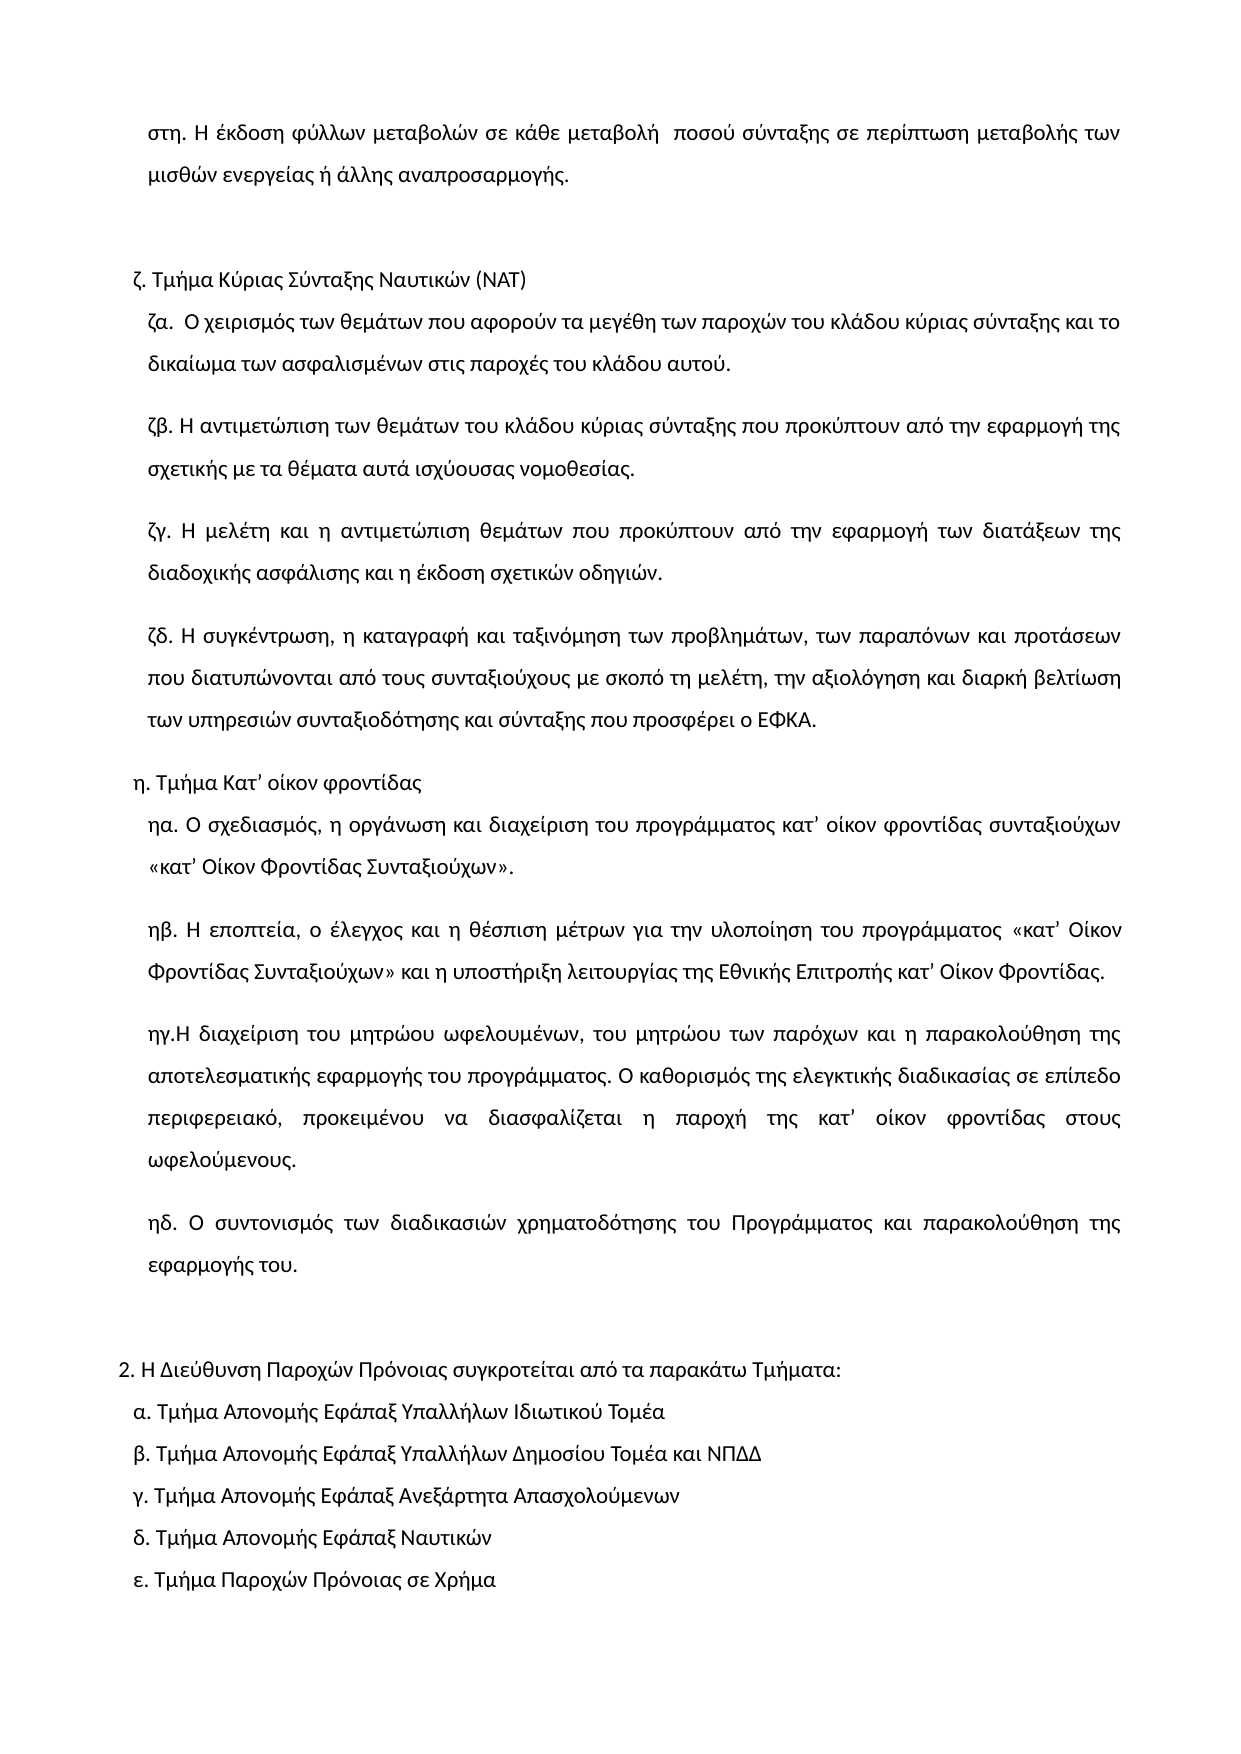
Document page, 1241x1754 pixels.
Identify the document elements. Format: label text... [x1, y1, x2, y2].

text η. Τμήμα Κατ’ οίκον φροντίδας [133, 768, 1122, 796]
text 2. Η Διεύθυνση Παροχών Πρόνοιας συγκροτείται από τα παρακάτω Τμήματα: [118, 1355, 1122, 1383]
text γ. Τμήμα Απονομής Εφάπαξ Ανεξάρτητα Απασχολούμενων [133, 1481, 1122, 1509]
text ηγ.Η διαχείριση του μητρώου ωφελουμένων, του μητρώου των παρόχων και η παρακολούθηση της αποτελεσματικής εφαρμογής του προγράμματος. Ο καθορισμός της ελεγκτικής διαδικασίας σε επίπεδο περιφερειακό, προκειμένου να διασφαλίζεται η παροχή της κατ’ οίκον φροντίδας στους ωφελούμενους. [148, 1019, 1122, 1173]
text δ. Τμήμα Απονομής Εφάπαξ Ναυτικών [133, 1523, 1122, 1551]
text α. Τμήμα Απονομής Εφάπαξ Υπαλλήλων Ιδιωτικού Τομέα [133, 1397, 1122, 1425]
text ε. Τμήμα Παροχών Πρόνοιας σε Χρήμα [133, 1565, 1122, 1593]
text β. Τμήμα Απονομής Εφάπαξ Υπαλλήλων Δημοσίου Τομέα και ΝΠΔΔ [133, 1439, 1122, 1467]
text ηβ. Η εποπτεία, ο έλεγχος και η θέσπιση μέτρων για την υλοποίηση του προγράμματος «κατ’ Οίκον Φροντίδας Συνταξιούχων» και η υποστήριξη λειτουργίας της Εθνικής Επιτροπής κατ’ Οίκον Φροντίδας. [148, 915, 1122, 985]
text ζγ. Η μελέτη και η αντιμετώπιση θεμάτων που προκύπτουν από την εφαρμογή των διατάξεων της διαδοχικής ασφάλισης και η έκδοση σχετικών οδηγιών. [148, 516, 1122, 586]
text ηδ. Ο συντονισμός των διαδικασιών χρηματοδότησης του Προγράμματος και παρακολούθηση της εφαρμογής του. [148, 1208, 1122, 1278]
text ζδ. Η συγκέντρωση, η καταγραφή και ταξινόμηση των προβλημάτων, των παραπόνων και προτάσεων που διατυπώνονται από τους συνταξιούχους με σκοπό τη μελέτη, την αξιολόγηση και διαρκή βελτίωση των υπηρεσιών συνταξιοδότησης και σύνταξης που προσφέρει ο ΕΦΚΑ. [148, 621, 1122, 733]
text ηα. Ο σχεδιασμός, η οργάνωση και διαχείριση του προγράμματος κατ’ οίκον φροντίδας συνταξιούχων «κατ’ Οίκον Φροντίδας Συνταξιούχων». [148, 810, 1122, 880]
text ζβ. Η αντιμετώπιση των θεμάτων του κλάδου κύριας σύνταξης που προκύπτουν από την εφαρμογή της σχετικής με τα θέματα αυτά ισχύουσας νομοθεσίας. [148, 412, 1122, 482]
text ζα. Ο χειρισμός των θεμάτων που αφορούν τα μεγέθη των παροχών του κλάδου κύριας σύνταξης και το δικαίωμα των ασφαλισμένων στις παροχές του κλάδου αυτού. [148, 307, 1122, 377]
text ζ. Τμήμα Κύριας Σύνταξης Ναυτικών (ΝΑΤ) [133, 265, 1122, 293]
text στη. Η έκδοση φύλλων μεταβολών σε κάθε μεταβολή ποσού σύνταξης σε περίπτωση μεταβολής των μισθών ενεργείας ή άλλης αναπροσαρμογής. [148, 118, 1122, 188]
